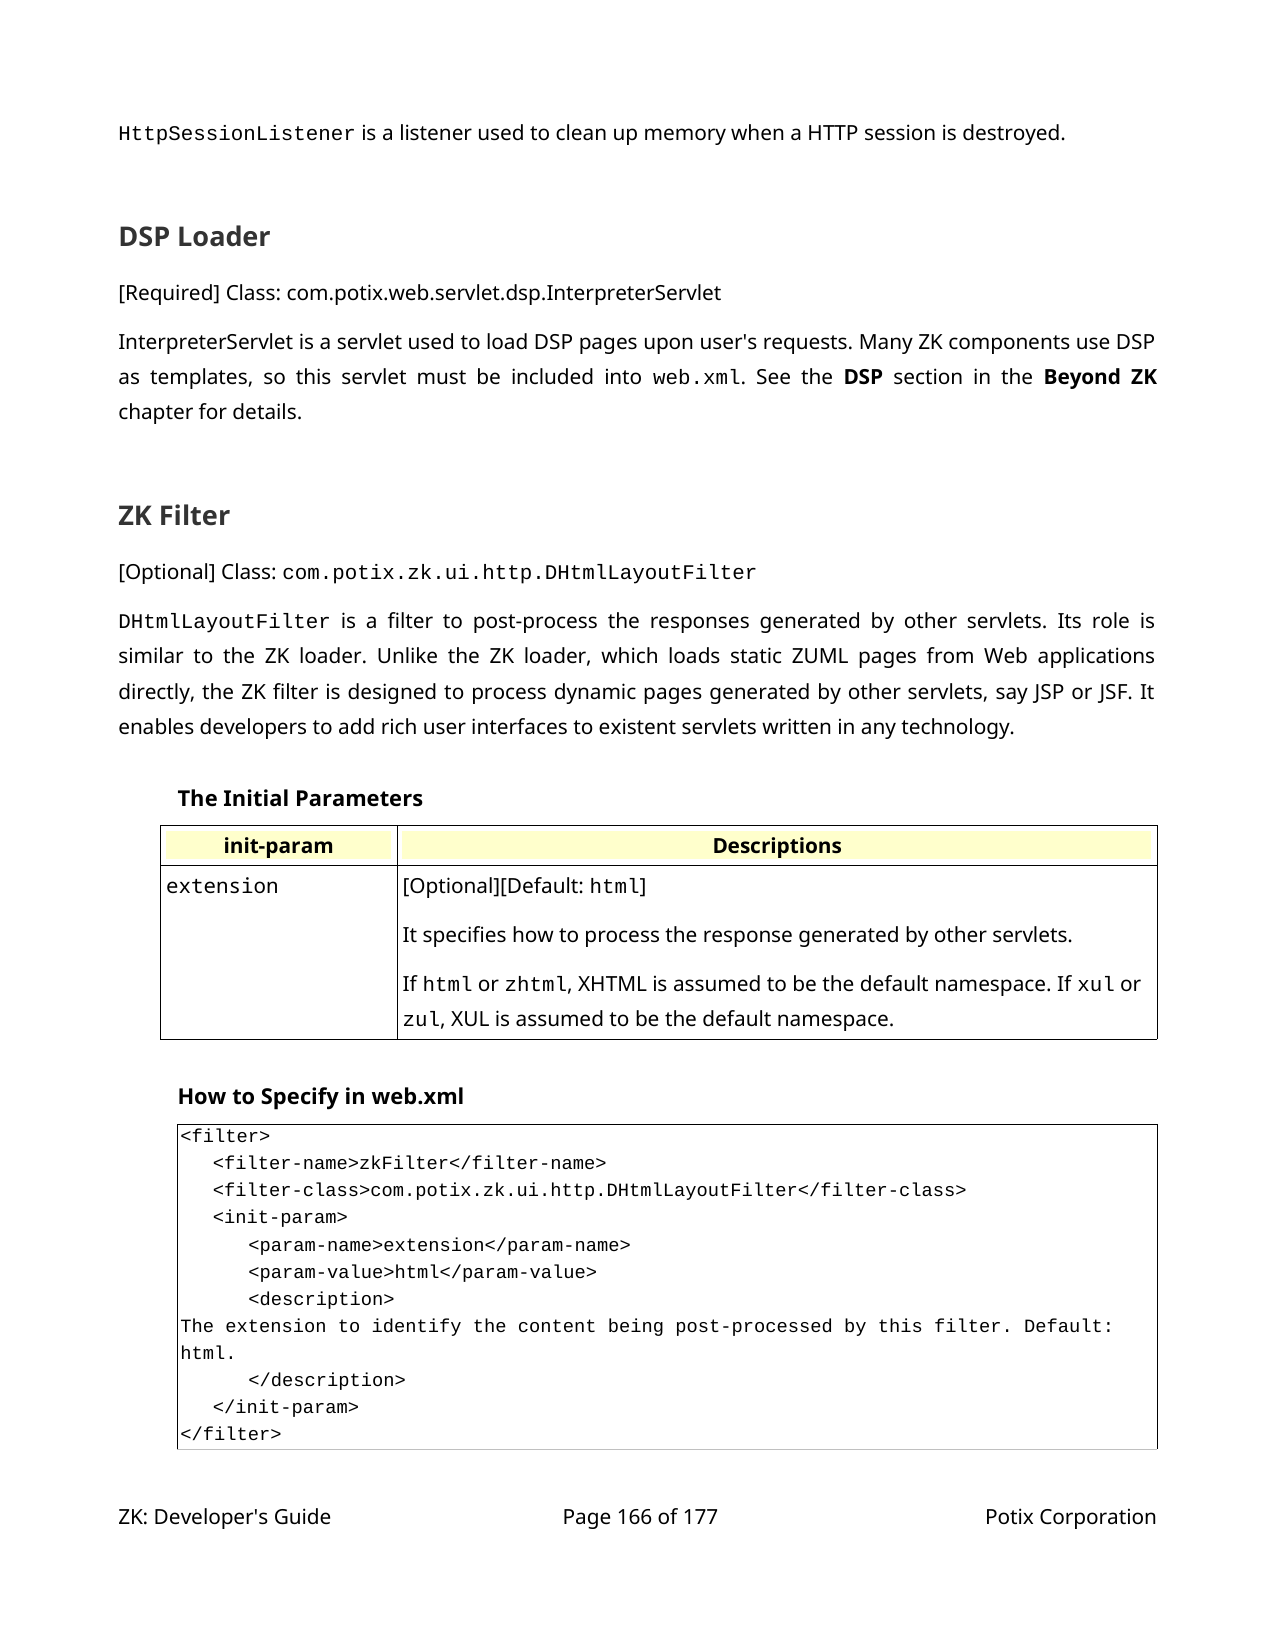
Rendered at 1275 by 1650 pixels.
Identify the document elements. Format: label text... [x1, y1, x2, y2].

table_header Descriptions [398, 826, 1157, 865]
subtitle ZK Filter [118, 497, 1157, 533]
text HttpSessionListener is a listener used to clean up memory when a HTTP session is destroyed. [118, 118, 1157, 147]
text The extension to identify the content being post-processed by this filter. Default: html. [178, 1314, 1157, 1365]
text </filter> [178, 1422, 1157, 1449]
text <description> [178, 1287, 1157, 1311]
text </init-param> [178, 1395, 1157, 1419]
text <filter-name>zkFilter</filter-name> [178, 1151, 1157, 1175]
text </description> [178, 1368, 1157, 1392]
text DHtmlLayoutFilter is a filter to post-process the responses generated by other servlets. Its role is similar to the ZK loader. Unlike the ZK loader, which loads static ZUML pages from Web applications directly, the ZK filter is designed to process dynamic pages generated by other servlets, say JSP or JSF. It enables developers to add rich user interfaces to existent servlets written in any technology. [118, 606, 1157, 740]
text [Required] Class: com.potix.web.servlet.dsp.InterpreterServlet [118, 278, 1157, 306]
table_header init-param [161, 826, 397, 865]
subtitle The Initial Parameters [177, 783, 1157, 813]
text InterpreterServlet is a servlet used to load DSP pages upon user's requests. Many ZK components use DSP as templates, so this servlet must be included into web.xml. See the DSP section in the Beyond ZK chapter for details. [118, 327, 1157, 426]
subtitle How to Specify in web.xml [177, 1081, 1157, 1111]
text [Optional] Class: com.potix.zk.ui.http.DHtmlLayoutFilter [118, 557, 1157, 586]
subtitle DSP Loader [118, 217, 1157, 254]
text <filter> [178, 1125, 1157, 1148]
text <param-name>extension</param-name> [178, 1232, 1157, 1257]
table_cell extension [161, 866, 397, 1039]
text <filter-class>com.potix.zk.ui.http.DHtmlLayoutFilter</filter-class> [178, 1178, 1157, 1202]
text <param-value>html</param-value> [178, 1259, 1157, 1284]
text <init-param> [178, 1205, 1157, 1229]
table_cell [Optional][Default: html] It specifies how to process the response generated by other servlets. If html or zhtml, XHTML is assumed to be the default namespace. If xul or zul, XUL is assumed to be the default namespace. [398, 866, 1157, 1039]
